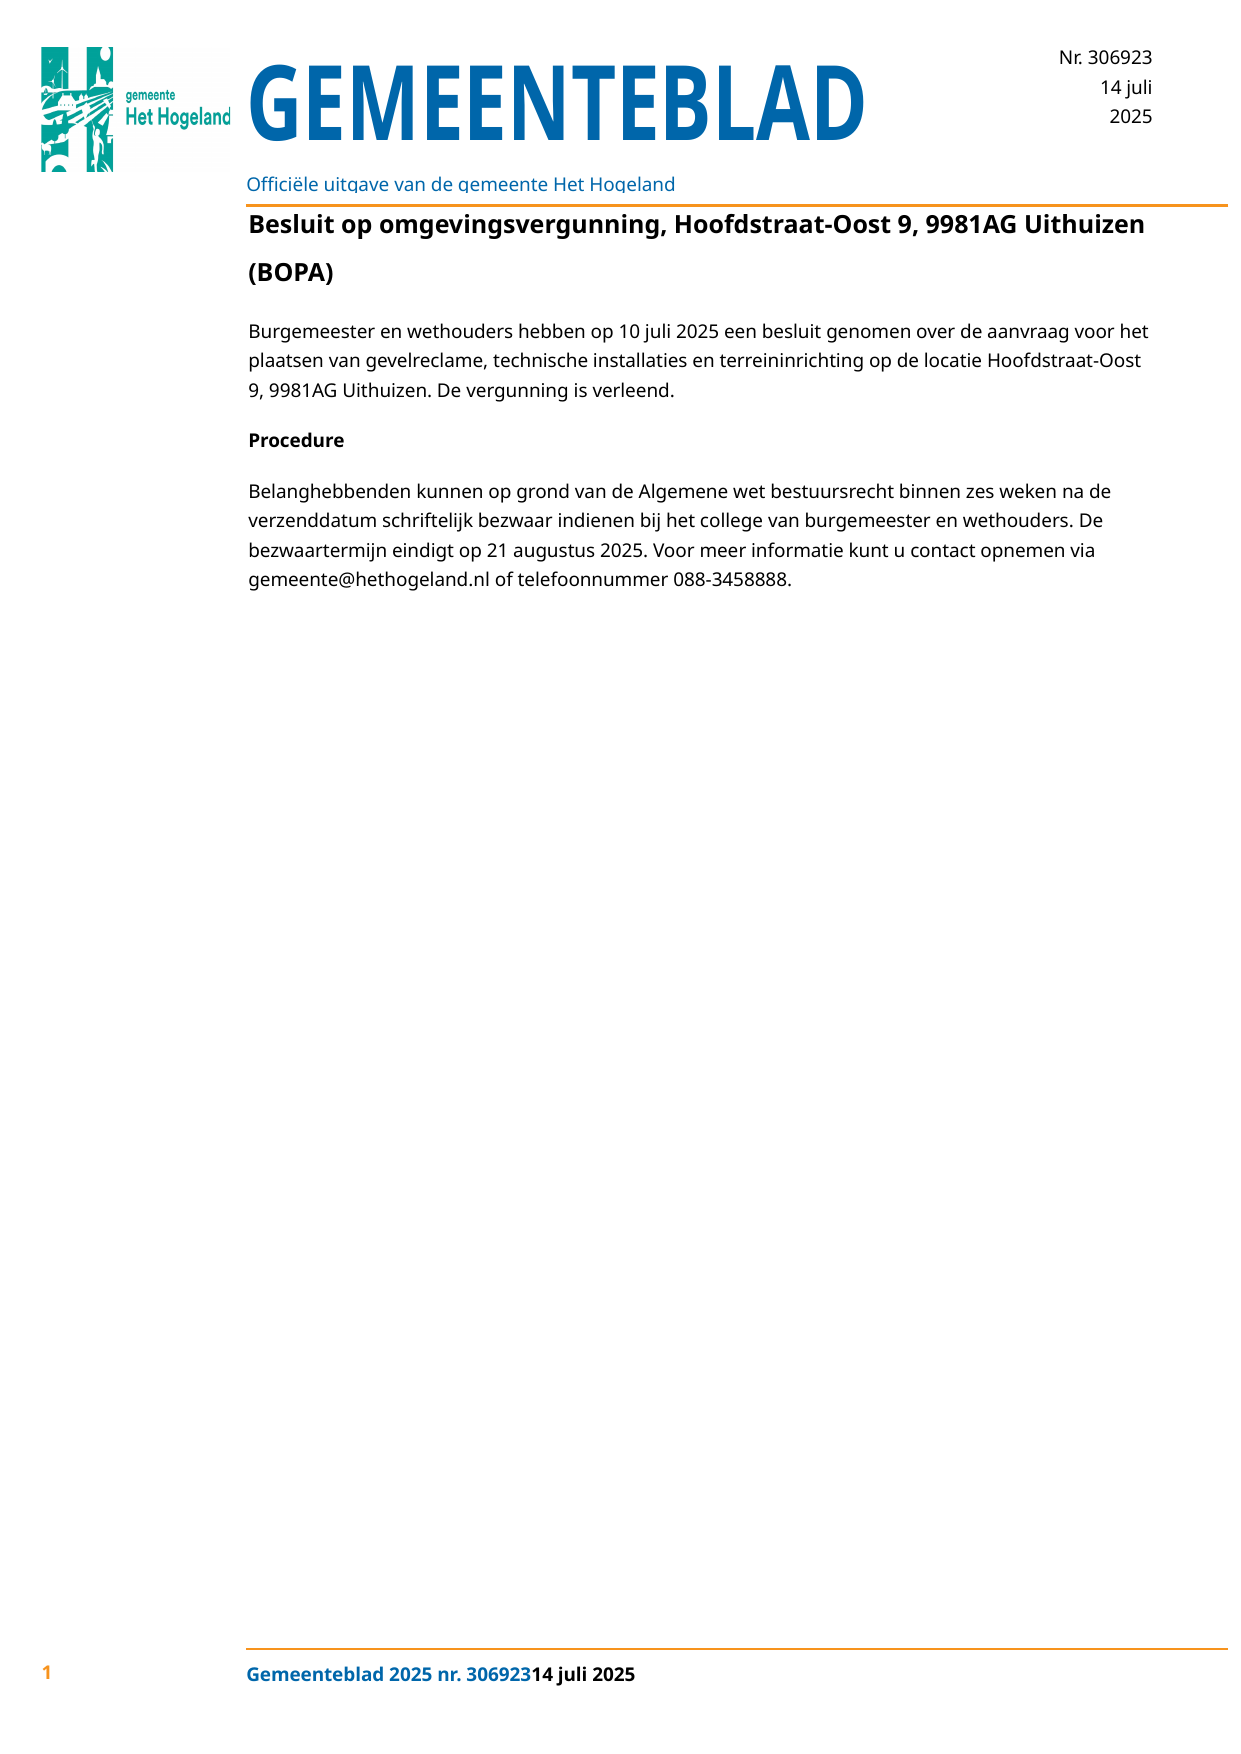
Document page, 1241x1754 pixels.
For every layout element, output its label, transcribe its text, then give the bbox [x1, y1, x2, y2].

text Belanghebbenden kunnen op grond van de Algemene wet bestuursrecht binnen zes weken na de verzenddatum schriftelijk bezwaar indienen bij het college van burgemeester en wethouders. De bezwaartermijn eindigt op 21 augustus 2025. Voor meer informatie kunt u contact opnemen via gemeente@hethogeland.nl of telefoonnummer 088-3458888. [248, 478, 1152, 592]
picture [41, 47, 231, 172]
text Burgemeester en wethouders hebben op 10 juli 2025 een besluit genomen over de aanvraag voor het plaatsen van gevelreclame, technische installaties en terreininrichting op de locatie Hoofdstraat-Oost 9, 9981AG Uithuizen. De vergunning is verleend. [248, 318, 1152, 403]
text Besluit op omgevingsvergunning, Hoofdstraat-Oost 9, 9981AG Uithuizen (BOPA) [248, 207, 1152, 288]
text Procedure [248, 427, 1152, 453]
